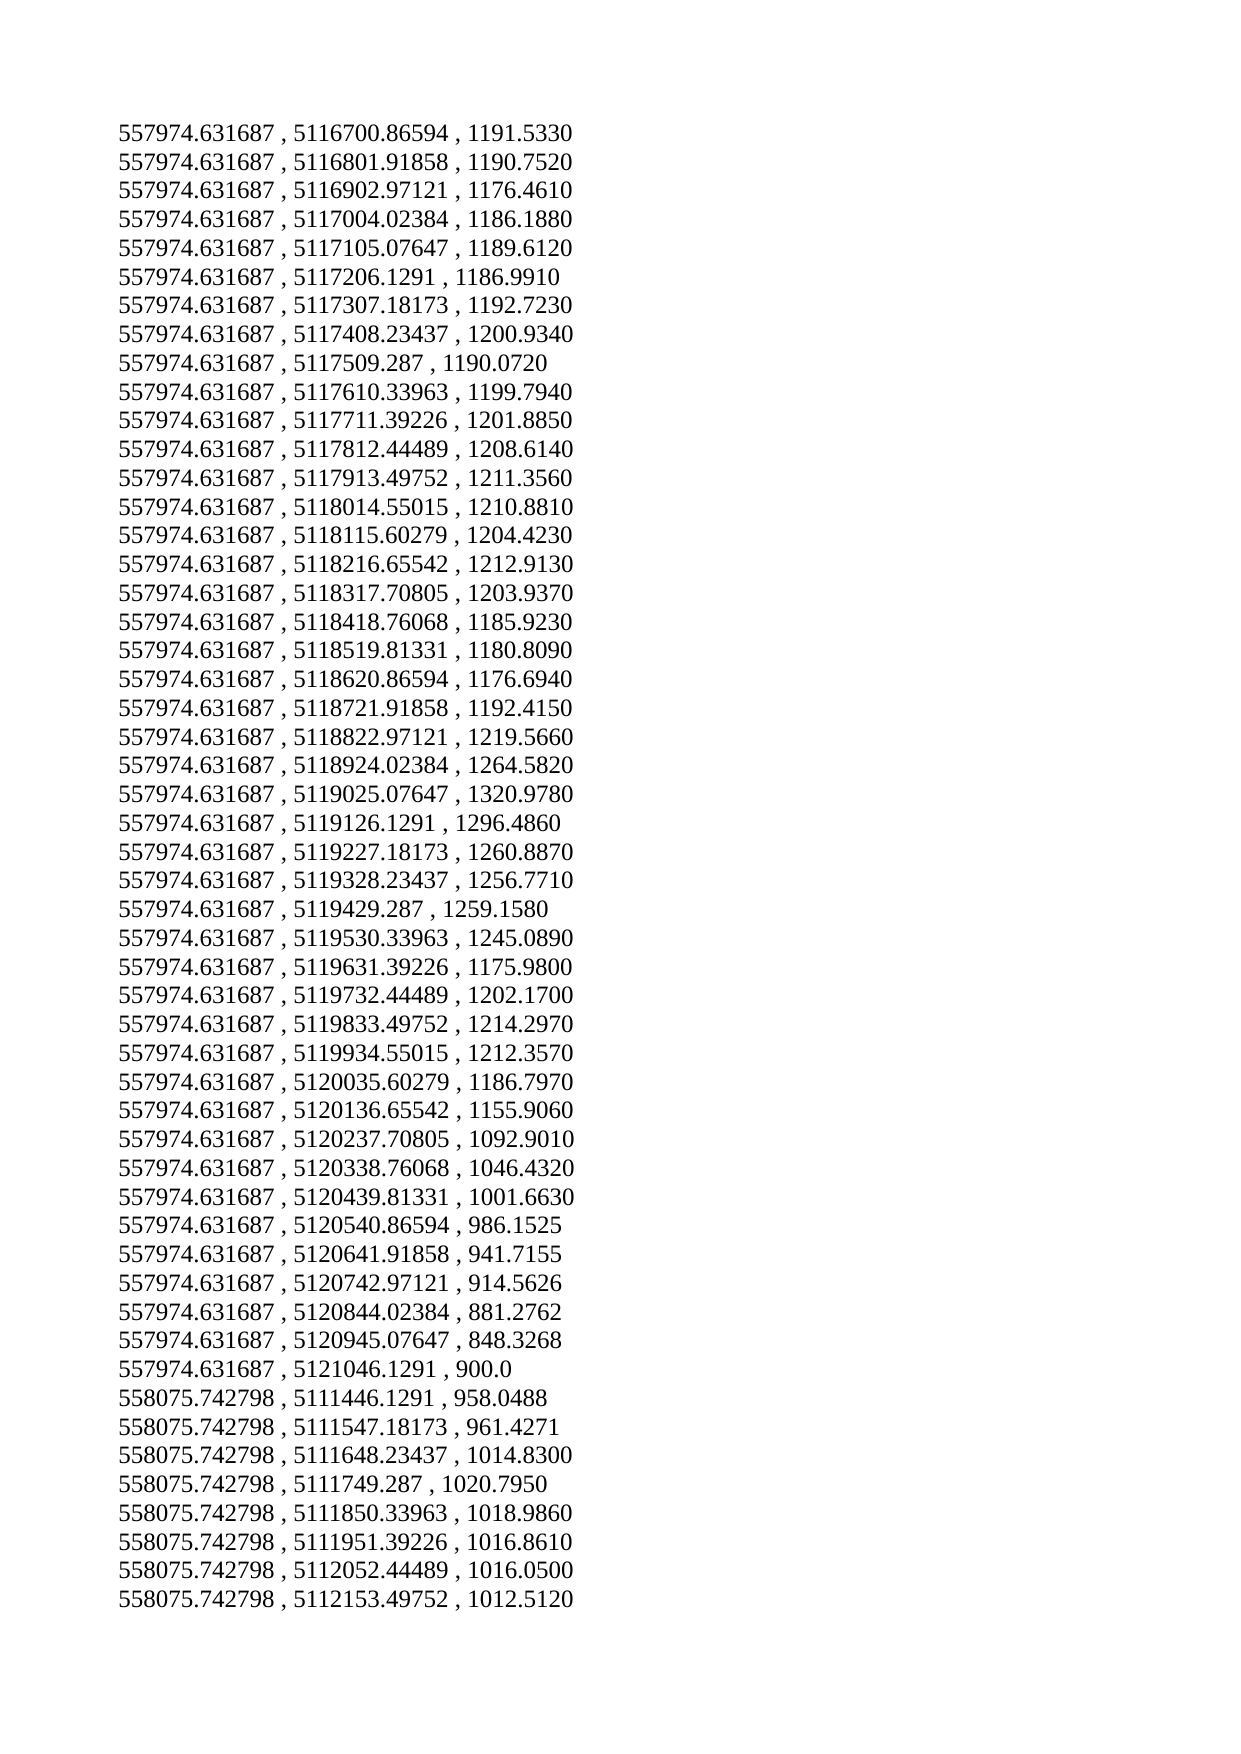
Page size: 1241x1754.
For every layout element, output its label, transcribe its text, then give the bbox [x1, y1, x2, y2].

text 557974.631687 , 5120136.65542 , 1155.9060 [118, 1096, 1122, 1124]
text 558075.742798 , 5111547.18173 , 961.4271 [118, 1412, 1122, 1441]
text 557974.631687 , 5117711.39226 , 1201.8850 [118, 406, 1122, 434]
text 558075.742798 , 5112052.44489 , 1016.0500 [118, 1556, 1122, 1584]
text 557974.631687 , 5118620.86594 , 1176.6940 [118, 664, 1122, 693]
text 557974.631687 , 5118317.70805 , 1203.9370 [118, 578, 1122, 607]
text 557974.631687 , 5117610.33963 , 1199.7940 [118, 377, 1122, 406]
text 557974.631687 , 5118924.02384 , 1264.5820 [118, 751, 1122, 779]
text 557974.631687 , 5118418.76068 , 1185.9230 [118, 607, 1122, 636]
text 557974.631687 , 5118721.91858 , 1192.4150 [118, 693, 1122, 722]
text 557974.631687 , 5116902.97121 , 1176.4610 [118, 176, 1122, 204]
text 557974.631687 , 5120439.81331 , 1001.6630 [118, 1182, 1122, 1211]
text 557974.631687 , 5118115.60279 , 1204.4230 [118, 521, 1122, 549]
text 557974.631687 , 5118822.97121 , 1219.5660 [118, 722, 1122, 751]
text 557974.631687 , 5117004.02384 , 1186.1880 [118, 204, 1122, 233]
text 557974.631687 , 5120338.76068 , 1046.4320 [118, 1153, 1122, 1182]
text 557974.631687 , 5119530.33963 , 1245.0890 [118, 923, 1122, 952]
text 557974.631687 , 5117913.49752 , 1211.3560 [118, 463, 1122, 492]
text 557974.631687 , 5120237.70805 , 1092.9010 [118, 1124, 1122, 1153]
text 557974.631687 , 5120844.02384 , 881.2762 [118, 1297, 1122, 1326]
text 557974.631687 , 5118216.65542 , 1212.9130 [118, 549, 1122, 578]
text 557974.631687 , 5116801.91858 , 1190.7520 [118, 147, 1122, 176]
text 557974.631687 , 5119833.49752 , 1214.2970 [118, 1009, 1122, 1038]
text 557974.631687 , 5119429.287 , 1259.1580 [118, 894, 1122, 923]
text 557974.631687 , 5117206.1291 , 1186.9910 [118, 262, 1122, 291]
text 557974.631687 , 5119934.55015 , 1212.3570 [118, 1038, 1122, 1067]
text 557974.631687 , 5119126.1291 , 1296.4860 [118, 808, 1122, 837]
text 557974.631687 , 5121046.1291 , 900.0 [118, 1354, 1122, 1383]
text 557974.631687 , 5120035.60279 , 1186.7970 [118, 1067, 1122, 1096]
text 557974.631687 , 5119227.18173 , 1260.8870 [118, 837, 1122, 866]
text 558075.742798 , 5111446.1291 , 958.0488 [118, 1383, 1122, 1412]
text 557974.631687 , 5120540.86594 , 986.1525 [118, 1211, 1122, 1239]
text 557974.631687 , 5119328.23437 , 1256.7710 [118, 866, 1122, 894]
text 558075.742798 , 5111749.287 , 1020.7950 [118, 1469, 1122, 1498]
text 557974.631687 , 5117509.287 , 1190.0720 [118, 348, 1122, 377]
text 557974.631687 , 5117105.07647 , 1189.6120 [118, 233, 1122, 262]
text 557974.631687 , 5119732.44489 , 1202.1700 [118, 981, 1122, 1009]
text 558075.742798 , 5111951.39226 , 1016.8610 [118, 1527, 1122, 1556]
text 557974.631687 , 5117307.18173 , 1192.7230 [118, 291, 1122, 319]
text 558075.742798 , 5111648.23437 , 1014.8300 [118, 1441, 1122, 1469]
text 557974.631687 , 5120742.97121 , 914.5626 [118, 1268, 1122, 1297]
text 557974.631687 , 5120641.91858 , 941.7155 [118, 1239, 1122, 1268]
text 557974.631687 , 5119631.39226 , 1175.9800 [118, 952, 1122, 981]
text 558075.742798 , 5112153.49752 , 1012.5120 [118, 1584, 1122, 1613]
text 557974.631687 , 5118014.55015 , 1210.8810 [118, 492, 1122, 521]
text 557974.631687 , 5118519.81331 , 1180.8090 [118, 636, 1122, 664]
text 557974.631687 , 5116700.86594 , 1191.5330 [118, 118, 1122, 147]
text 558075.742798 , 5111850.33963 , 1018.9860 [118, 1498, 1122, 1527]
text 557974.631687 , 5119025.07647 , 1320.9780 [118, 779, 1122, 808]
text 557974.631687 , 5117408.23437 , 1200.9340 [118, 319, 1122, 348]
text 557974.631687 , 5120945.07647 , 848.3268 [118, 1326, 1122, 1354]
text 557974.631687 , 5117812.44489 , 1208.6140 [118, 434, 1122, 463]
